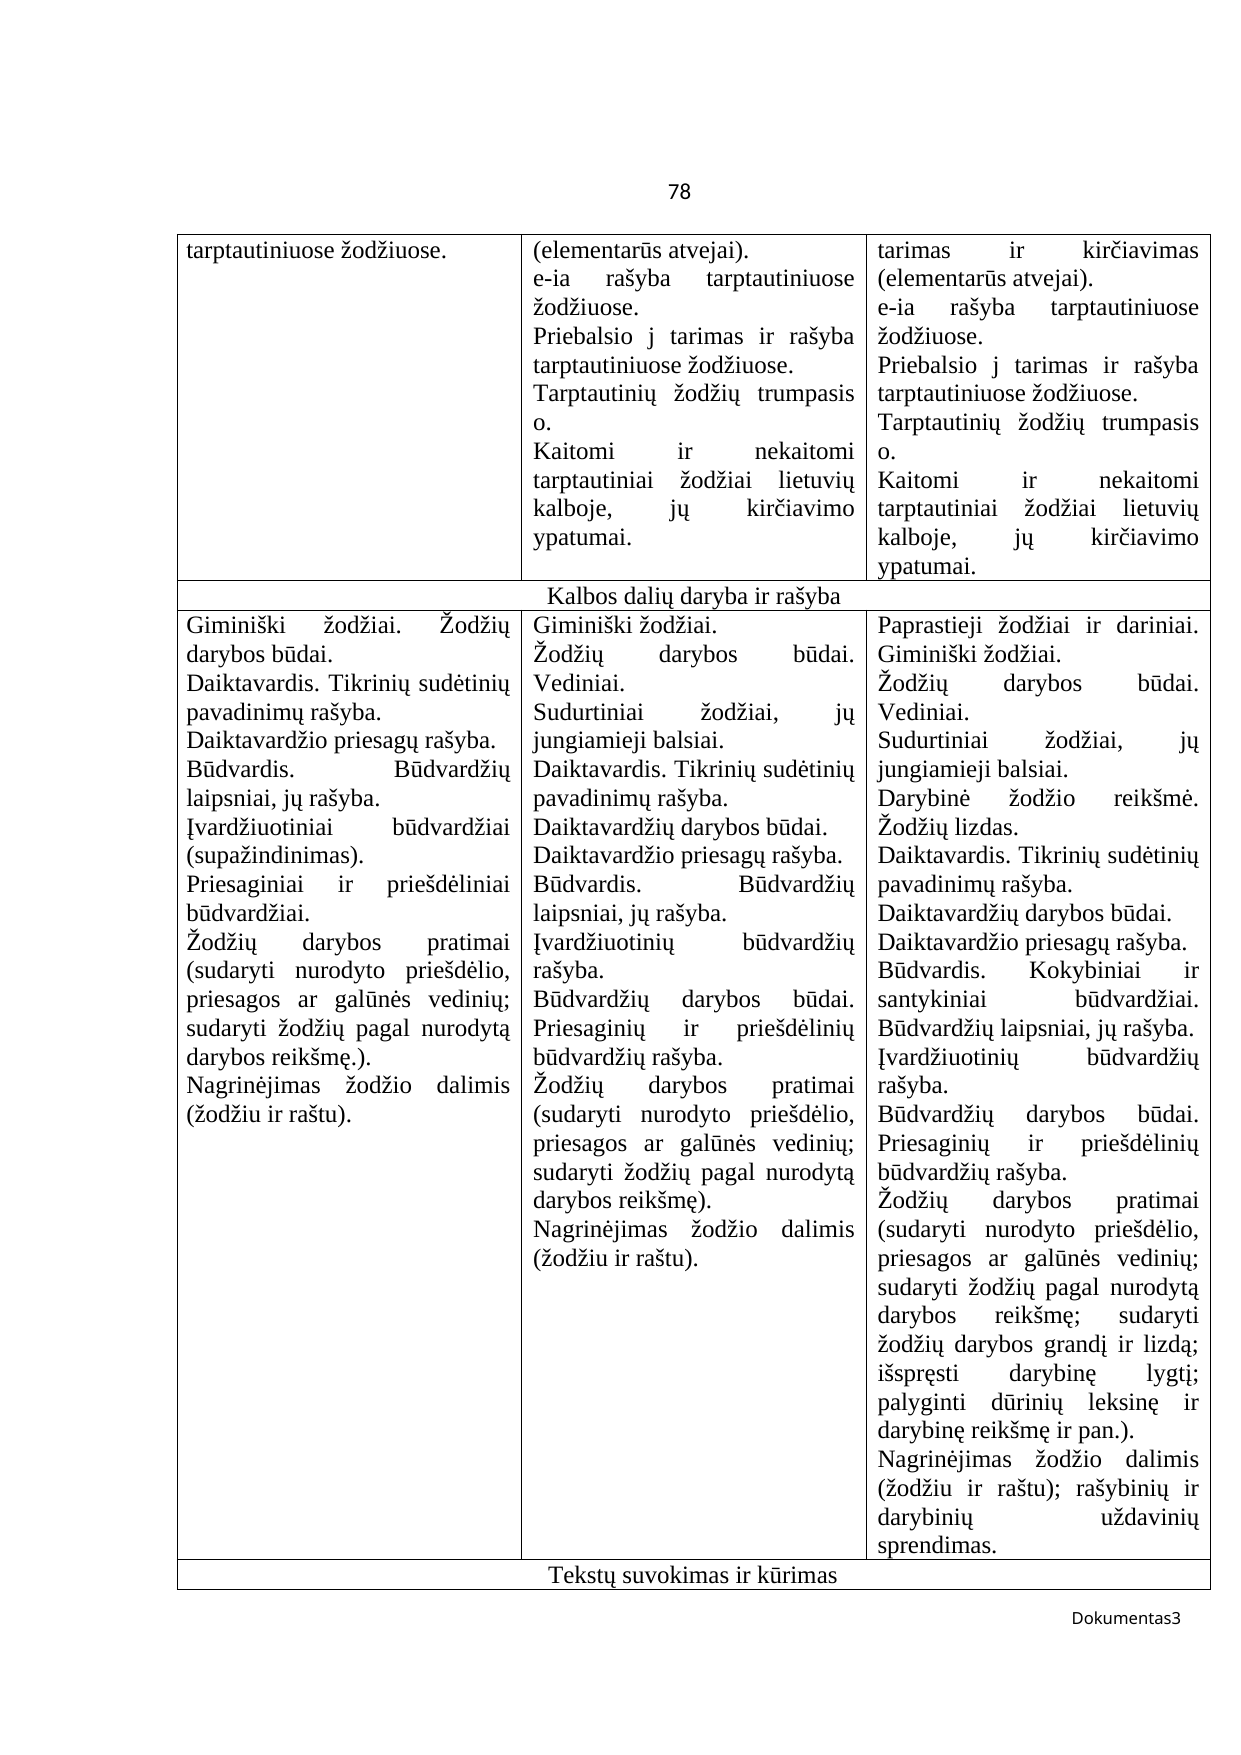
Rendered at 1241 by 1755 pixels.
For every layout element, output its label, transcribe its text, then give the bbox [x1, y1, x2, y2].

table_cell Giminiški žodžiai. Žodžių darybos būdai. Daiktavardis. Tikrinių sudėtinių pavadinimų rašyba. Daiktavardžio priesagų rašyba. Būdvardis. Būdvardžių laipsniai, jų rašyba. Įvardžiuotiniai būdvardžiai (supažindinimas). Priesaginiai ir priešdėliniai būdvardžiai. Žodžių darybos pratimai (sudaryti nurodyto priešdėlio, priesagos ar galūnės vedinių; sudaryti žodžių pagal nurodytą darybos reikšmę.). Nagrinėjimas žodžio dalimis (žodžiu ir raštu). [178, 611, 521, 1559]
table_cell Paprastieji žodžiai ir dariniai. Giminiški žodžiai. Žodžių darybos būdai. Vediniai. Sudurtiniai žodžiai, jų jungiamieji balsiai. Darybinė žodžio reikšmė. Žodžių lizdas. Daiktavardis. Tikrinių sudėtinių pavadinimų rašyba. Daiktavardžių darybos būdai. Daiktavardžio priesagų rašyba. Būdvardis. Kokybiniai ir santykiniai būdvardžiai. Būdvardžių laipsniai, jų rašyba. Įvardžiuotinių būdvardžių rašyba. Būdvardžių darybos būdai. Priesaginių ir priešdėlinių būdvardžių rašyba. Žodžių darybos pratimai (sudaryti nurodyto priešdėlio, priesagos ar galūnės vedinių; sudaryti žodžių pagal nurodytą darybos reikšmę; sudaryti žodžių darybos grandį ir lizdą; išspręsti darybinę lygtį; palyginti dūrinių leksinę ir darybinę reikšmę ir pan.). Nagrinėjimas žodžio dalimis (žodžiu ir raštu); rašybinių ir darybinių uždavinių sprendimas. [867, 611, 1210, 1559]
table_cell tarimas ir kirčiavimas (elementarūs atvejai). e-ia rašyba tarptautiniuose žodžiuose. Priebalsio j tarimas ir rašyba tarptautiniuose žodžiuose. Tarptautinių žodžių trumpasis o. Kaitomi ir nekaitomi tarptautiniai žodžiai lietuvių kalboje, jų kirčiavimo ypatumai. [867, 235, 1210, 580]
table_cell tarptautiniuose žodžiuose. [178, 235, 521, 580]
table_cell Tekstų suvokimas ir kūrimas [178, 1560, 1210, 1589]
table_cell Kalbos dalių daryba ir rašyba [178, 581, 1210, 609]
table_cell (elementarūs atvejai). e-ia rašyba tarptautiniuose žodžiuose. Priebalsio j tarimas ir rašyba tarptautiniuose žodžiuose. Tarptautinių žodžių trumpasis o. Kaitomi ir nekaitomi tarptautiniai žodžiai lietuvių kalboje, jų kirčiavimo ypatumai. [522, 235, 866, 580]
table_cell Giminiški žodžiai. Žodžių darybos būdai. Vediniai. Sudurtiniai žodžiai, jų jungiamieji balsiai. Daiktavardis. Tikrinių sudėtinių pavadinimų rašyba. Daiktavardžių darybos būdai. Daiktavardžio priesagų rašyba. Būdvardis. Būdvardžių laipsniai, jų rašyba. Įvardžiuotinių būdvardžių rašyba. Būdvardžių darybos būdai. Priesaginių ir priešdėlinių būdvardžių rašyba. Žodžių darybos pratimai (sudaryti nurodyto priešdėlio, priesagos ar galūnės vedinių; sudaryti žodžių pagal nurodytą darybos reikšmę). Nagrinėjimas žodžio dalimis (žodžiu ir raštu). [522, 611, 866, 1559]
